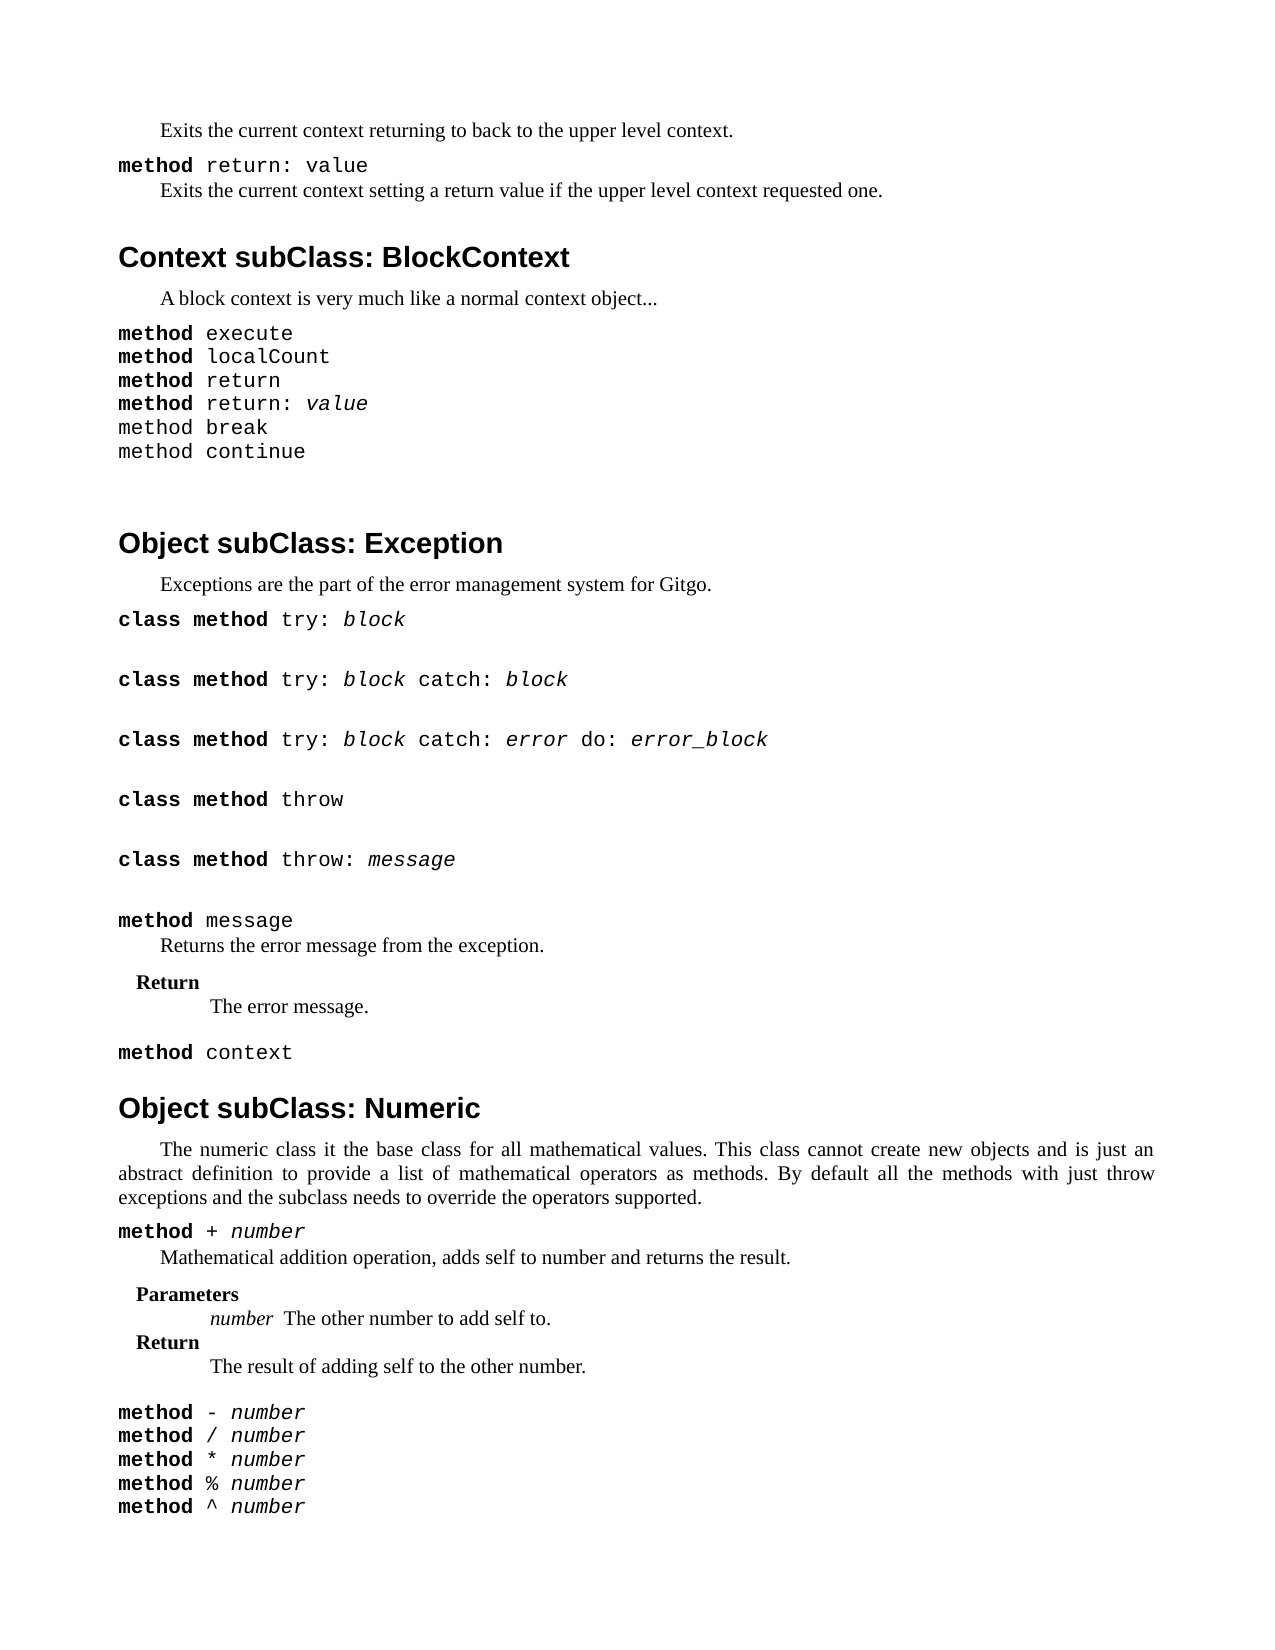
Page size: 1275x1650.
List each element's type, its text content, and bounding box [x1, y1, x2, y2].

text The error message. [136, 994, 1157, 1018]
text method break [118, 417, 1157, 441]
text Exits the current context setting a return value if the upper level context requested one. [118, 178, 1157, 202]
text Mathematical addition operation, adds self to number and returns the result. [118, 1245, 1157, 1269]
text Returns the error message from the exception. [118, 933, 1157, 957]
text method % number [118, 1473, 1157, 1496]
text method * number [118, 1449, 1157, 1473]
text method + number [118, 1221, 1157, 1245]
text The numeric class it the base class for all mathematical values. This class cannot create new objects and is just an abstract definition to provide a list of mathematical operators as methods. By default all the methods with just throw exceptions and the subclass needs to override the operators supported. [118, 1137, 1157, 1209]
subtitle Context subClass: BlockContext [118, 240, 1157, 273]
text method ^ number [118, 1496, 1157, 1520]
text Parameters [136, 1282, 1157, 1306]
subtitle Object subClass: Numeric [118, 1091, 1157, 1124]
text method / number [118, 1426, 1157, 1449]
text method execute [118, 322, 1157, 346]
text A block context is very much like a normal context object... [118, 286, 1157, 310]
text class method throw [118, 789, 1157, 813]
subtitle Object subClass: Exception [118, 526, 1157, 559]
text Return [136, 1330, 1157, 1354]
text class method try: block catch: block [118, 669, 1157, 692]
text number The other number to add self to. [136, 1306, 1157, 1330]
text Exits the current context returning to back to the upper level context. [118, 118, 1157, 142]
text method return: value [118, 155, 1157, 178]
text method localCount [118, 346, 1157, 370]
text method continue [118, 441, 1157, 464]
text Return [136, 970, 1157, 994]
text class method try: block catch: error do: error_block [118, 729, 1157, 753]
text class method throw: message [118, 849, 1157, 873]
text method - number [118, 1402, 1157, 1426]
text class method try: block [118, 608, 1157, 632]
text The result of adding self to the other number. [136, 1354, 1157, 1378]
text method message [118, 909, 1157, 933]
text Exceptions are the part of the error management system for Gitgo. [118, 572, 1157, 596]
text method return [118, 370, 1157, 393]
text method context [118, 1042, 1157, 1066]
text method return: value [118, 393, 1157, 417]
